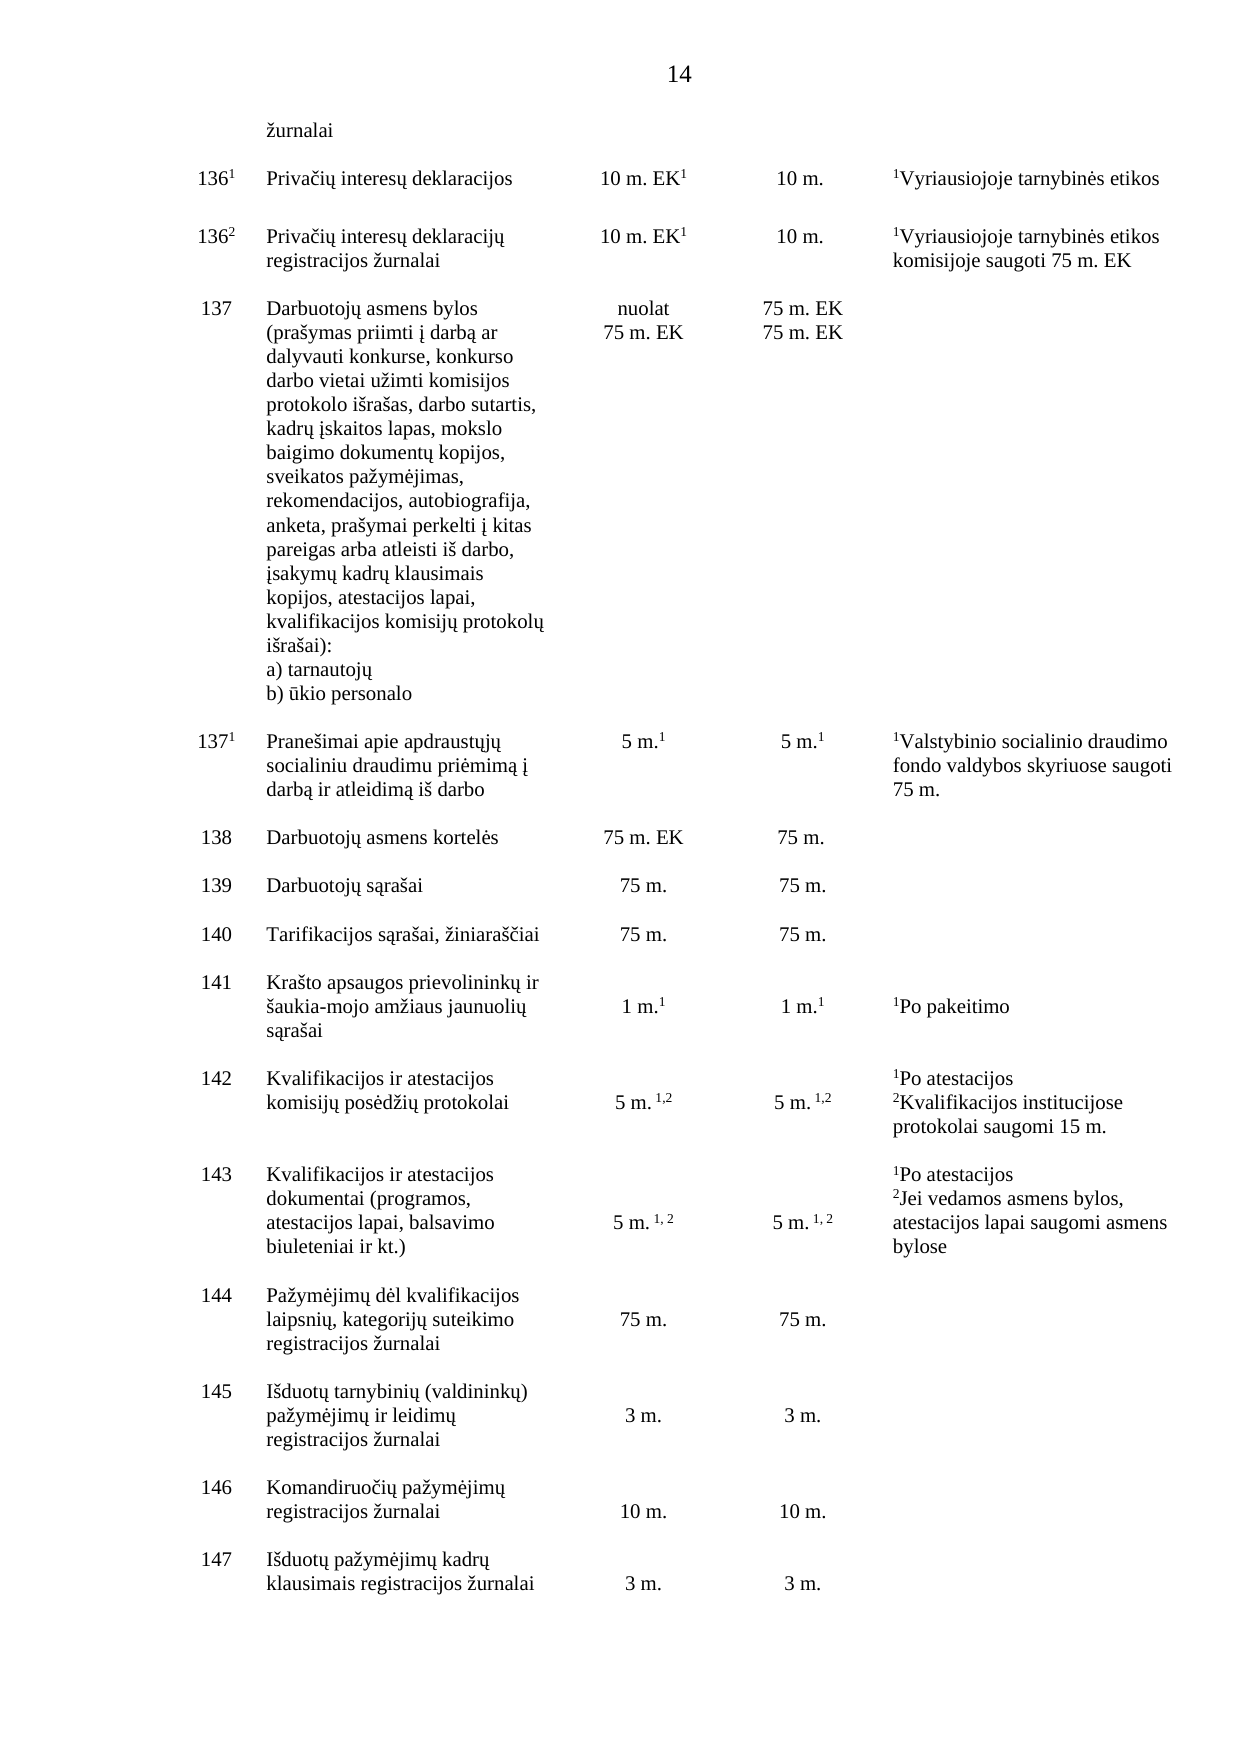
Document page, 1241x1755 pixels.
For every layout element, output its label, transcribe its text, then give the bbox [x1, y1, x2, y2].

table_cell [724, 898, 881, 922]
table_cell 139 [177, 874, 255, 897]
table_cell [1211, 296, 1219, 705]
table_cell 1Vyriausiojoje tarnybinės etikos [881, 166, 1189, 195]
table_cell nuolat 75 m. EK [563, 296, 724, 705]
table_cell [1194, 801, 1198, 825]
table_cell [1189, 970, 1193, 1042]
table_cell [724, 272, 881, 296]
table_cell [563, 1355, 724, 1379]
table_cell [881, 1595, 1211, 1619]
table_cell [724, 849, 881, 873]
table_cell Pranešimai apie apdraustųjų socialiniu draudimu priėmimą į darbą ir atleidimą iš darbo [255, 729, 563, 801]
table_cell [1198, 118, 1202, 142]
table_cell [563, 1595, 724, 1619]
table_cell Pažymėjimų dėl kvalifikacijos laipsnių, kategorijų suteikimo registracijos žurnalai [255, 1283, 563, 1355]
table_cell [1207, 1162, 1211, 1258]
table_cell [1198, 142, 1202, 166]
table_cell Tarifikacijos sąrašai, žiniaraščiai [255, 922, 563, 946]
table_cell [1198, 825, 1202, 849]
table_cell [177, 1259, 255, 1282]
table_cell 5 m. 1, 2 [563, 1162, 724, 1258]
table_cell [1207, 970, 1211, 1042]
table_cell [1189, 729, 1193, 801]
table_cell [881, 705, 1189, 729]
table_cell [255, 195, 563, 224]
table_cell [563, 118, 724, 142]
table_cell [1189, 874, 1193, 897]
table_cell [1189, 801, 1193, 825]
table_cell [1189, 195, 1193, 224]
table_cell [177, 1595, 255, 1619]
table_cell [255, 1523, 563, 1547]
table_cell [1198, 296, 1202, 705]
table_cell [177, 1451, 255, 1475]
table_cell [1207, 1042, 1211, 1066]
table_cell [1203, 296, 1207, 705]
table_cell [881, 1355, 1211, 1379]
table_cell [563, 946, 724, 970]
table_cell 1 m.1 [724, 970, 881, 1042]
table_cell [1203, 224, 1207, 272]
table_cell [177, 1042, 255, 1066]
table_cell [1198, 898, 1202, 922]
table_cell [1189, 296, 1193, 705]
table_cell 142 [177, 1066, 255, 1138]
table_cell [177, 142, 255, 166]
table_cell 140 [177, 922, 255, 946]
table_cell [1207, 849, 1211, 873]
table_cell [1194, 825, 1198, 849]
table_cell [1189, 118, 1193, 142]
table_cell [724, 195, 881, 224]
table_cell [177, 898, 255, 922]
table_cell [1207, 166, 1211, 195]
table_cell [1189, 224, 1193, 272]
table_cell [1211, 1475, 1219, 1523]
table_cell [881, 874, 1189, 897]
table_cell [1194, 272, 1198, 296]
table_cell [1189, 705, 1193, 729]
table_cell [1189, 272, 1193, 296]
table_cell [177, 705, 255, 729]
table_cell [1207, 142, 1211, 166]
table_cell 75 m. [724, 874, 881, 897]
table_cell [1203, 946, 1207, 970]
table_cell [1211, 898, 1219, 922]
table_cell [881, 849, 1189, 873]
table_cell [724, 946, 881, 970]
table_cell [1194, 970, 1198, 1042]
table_cell [881, 142, 1189, 166]
table_cell [1198, 970, 1202, 1042]
table_cell [1207, 272, 1211, 296]
table_cell [177, 272, 255, 296]
table_cell Darbuotojų asmens bylos (prašymas priimti į darbą ar dalyvauti konkurse, konkurso darbo vietai užimti komisijos protokolo išrašas, darbo sutartis, kadrų įskaitos lapas, mokslo baigimo dokumentų kopijos, sveikatos pažymėjimas, rekomendacijos, autobiografija, anketa, prašymai perkelti į kitas pareigas arba atleisti iš darbo, įsakymų kadrų klausimais kopijos, atestacijos lapai, kvalifikacijos komisijų protokolų išrašai): a) tarnautojų b) ūkio personalo [255, 296, 563, 705]
table_cell 5 m.1 [563, 729, 724, 801]
table_cell [255, 898, 563, 922]
table_cell Komandiruočių pažymėjimų registracijos žurnalai [255, 1475, 563, 1523]
table_cell 75 m. [563, 922, 724, 946]
table_cell Išduotų pažymėjimų kadrų klausimais registracijos žurnalai [255, 1547, 563, 1595]
table_cell [563, 801, 724, 825]
table_cell 1Po atestacijos 2Jei vedamos asmens bylos, atestacijos lapai saugomi asmens bylose [881, 1162, 1189, 1258]
table_cell [881, 1379, 1211, 1451]
table_cell [177, 118, 255, 142]
table_cell [563, 1259, 724, 1282]
table_cell [1211, 946, 1219, 970]
table_cell [1189, 1042, 1193, 1066]
table_cell [1198, 1042, 1202, 1066]
table_cell [1194, 1138, 1198, 1162]
table_cell [1194, 849, 1198, 873]
table_cell [177, 849, 255, 873]
table_cell [177, 195, 255, 224]
table_cell 146 [177, 1475, 255, 1523]
table_cell [1207, 898, 1211, 922]
table_cell Išduotų tarnybinių (valdininkų) pažymėjimų ir leidimų registracijos žurnalai [255, 1379, 563, 1451]
table_cell [255, 1355, 563, 1379]
table_cell 5 m. 1, 2 [724, 1162, 881, 1258]
table_cell [563, 898, 724, 922]
table_cell [1207, 1138, 1211, 1162]
table_cell [881, 1475, 1211, 1523]
table_cell [1189, 1066, 1193, 1138]
table_cell [1211, 1259, 1219, 1282]
table_cell [177, 1523, 255, 1547]
table_cell [881, 898, 1189, 922]
table_cell [1203, 166, 1207, 195]
table_cell [1189, 1138, 1193, 1162]
table_cell [1198, 1138, 1202, 1162]
table_cell 141 [177, 970, 255, 1042]
table_cell [1203, 195, 1207, 224]
table_cell [1194, 729, 1198, 801]
table_cell [1207, 1066, 1211, 1138]
table_cell Privačių interesų deklaracijų registracijos žurnalai [255, 224, 563, 272]
table_cell [255, 1138, 563, 1162]
table_cell [1198, 224, 1202, 272]
table_cell [1194, 1066, 1198, 1138]
table_cell [1194, 1162, 1198, 1258]
table_cell 5 m.1 [724, 729, 881, 801]
table_cell 75 m. [724, 1283, 881, 1355]
table_cell [1211, 1523, 1219, 1547]
table_cell [1194, 118, 1198, 142]
table_cell [1207, 946, 1211, 970]
table_cell [563, 272, 724, 296]
table_cell [1207, 801, 1211, 825]
table_cell 1 m.1 [563, 970, 724, 1042]
table_cell 1Po pakeitimo [881, 970, 1189, 1042]
table_cell 10 m. EK1 [563, 224, 724, 272]
table_cell [1198, 1162, 1202, 1258]
table_cell 1Valstybinio socialinio draudimo fondo valdybos skyriuose saugoti 75 m. [881, 729, 1189, 801]
table_cell [255, 1451, 563, 1475]
table_cell 10 m. [724, 166, 881, 195]
table_cell [563, 1138, 724, 1162]
table_cell [1194, 1042, 1198, 1066]
table_cell [1198, 1066, 1202, 1138]
table_cell [1203, 272, 1207, 296]
table_cell [1198, 166, 1202, 195]
table_cell [177, 946, 255, 970]
table_cell Krašto apsaugos prievolininkų ir šaukia-mojo amžiaus jaunuolių sąrašai [255, 970, 563, 1042]
table_cell [881, 1042, 1189, 1066]
table_cell 1362 [177, 224, 255, 272]
table_cell 75 m. EK 75 m. EK [724, 296, 881, 705]
table_cell [881, 195, 1189, 224]
table_cell [1203, 705, 1207, 729]
table_cell [1198, 801, 1202, 825]
table_cell [1203, 1042, 1207, 1066]
table_cell [881, 1451, 1211, 1475]
table_cell Kvalifikacijos ir atestacijos komisijų posėdžių protokolai [255, 1066, 563, 1138]
table_cell [1211, 1379, 1219, 1451]
table_cell [255, 946, 563, 970]
table_cell [881, 1138, 1189, 1162]
table_cell [255, 705, 563, 729]
table_cell [1189, 825, 1193, 849]
table_cell [1189, 142, 1193, 166]
table_cell žurnalai [255, 118, 563, 142]
table_cell [1211, 922, 1219, 946]
table_cell [1211, 1547, 1219, 1595]
table_cell [1207, 118, 1211, 142]
table_cell [1203, 1162, 1207, 1258]
table_cell Kvalifikacijos ir atestacijos dokumentai (programos, atestacijos lapai, balsavimo biuleteniai ir kt.) [255, 1162, 563, 1258]
table_cell 75 m. [724, 825, 881, 849]
table_cell [881, 801, 1189, 825]
table_cell [1194, 922, 1198, 946]
table_cell 138 [177, 825, 255, 849]
table_cell [255, 849, 563, 873]
table_cell [1211, 272, 1219, 296]
table_cell 3 m. [724, 1547, 881, 1595]
table_cell [881, 272, 1189, 296]
table_cell [724, 1523, 881, 1547]
table_cell [1203, 922, 1207, 946]
table_cell [1207, 224, 1211, 272]
table_cell [1198, 705, 1202, 729]
table_cell [563, 1042, 724, 1066]
table_cell [255, 272, 563, 296]
table_cell [1211, 1283, 1219, 1355]
table_cell [563, 1451, 724, 1475]
table_cell [1203, 898, 1207, 922]
table_cell [1198, 272, 1202, 296]
table_cell 10 m. [724, 1475, 881, 1523]
table_cell 10 m. [724, 224, 881, 272]
table_cell 5 m. 1,2 [563, 1066, 724, 1138]
table_cell [1189, 898, 1193, 922]
table_cell [724, 1042, 881, 1066]
table_cell [1207, 195, 1211, 224]
table_cell [1194, 195, 1198, 224]
table_cell [1189, 849, 1193, 873]
table_cell [1211, 142, 1219, 166]
table_cell [563, 705, 724, 729]
table_cell 75 m. [563, 1283, 724, 1355]
table_cell [1203, 729, 1207, 801]
table_cell [1203, 118, 1207, 142]
table_cell [1203, 825, 1207, 849]
table_cell 145 [177, 1379, 255, 1451]
table_cell [1211, 874, 1219, 897]
table_cell [1189, 946, 1193, 970]
table_cell [1189, 1162, 1193, 1258]
table_cell [1203, 1066, 1207, 1138]
table_cell [1211, 1162, 1219, 1258]
table_cell [1211, 195, 1219, 224]
table_cell [1194, 166, 1198, 195]
table_cell 143 [177, 1162, 255, 1258]
table_cell [1211, 801, 1219, 825]
table_cell 5 m. 1,2 [724, 1066, 881, 1138]
table_cell [1203, 1138, 1207, 1162]
table_cell 75 m. [563, 874, 724, 897]
table_cell 137 [177, 296, 255, 705]
table_cell [724, 801, 881, 825]
table_cell [724, 705, 881, 729]
table_cell [1194, 898, 1198, 922]
table_cell [1194, 296, 1198, 705]
table_cell [1211, 166, 1219, 195]
table_cell [881, 296, 1189, 705]
table_cell 1371 [177, 729, 255, 801]
table_cell [1207, 874, 1211, 897]
table_cell [1211, 825, 1219, 849]
table_cell [881, 1283, 1211, 1355]
table_cell [1194, 946, 1198, 970]
table_cell [1211, 1138, 1219, 1162]
table_cell Darbuotojų sąrašai [255, 874, 563, 897]
table_cell [724, 142, 881, 166]
table_cell [1211, 849, 1219, 873]
table_cell [1211, 1595, 1219, 1619]
table_cell [724, 118, 881, 142]
table_cell 1Vyriausiojoje tarnybinės etikos komisijoje saugoti 75 m. EK [881, 224, 1189, 272]
table_cell [177, 1355, 255, 1379]
table_cell [1198, 922, 1202, 946]
table_cell [724, 1259, 881, 1282]
table_cell 3 m. [724, 1379, 881, 1451]
table_cell [177, 801, 255, 825]
table_cell [724, 1451, 881, 1475]
table_cell [1203, 874, 1207, 897]
table_cell 10 m. EK1 [563, 166, 724, 195]
table_cell 10 m. [563, 1475, 724, 1523]
table_cell [724, 1138, 881, 1162]
table_cell 3 m. [563, 1379, 724, 1451]
table_cell [1198, 946, 1202, 970]
table_cell [881, 825, 1189, 849]
table_cell [1211, 970, 1219, 1042]
table_cell [1194, 705, 1198, 729]
table_cell [563, 142, 724, 166]
table_cell [255, 1595, 563, 1619]
table_cell [1189, 922, 1193, 946]
table_cell Darbuotojų asmens kortelės [255, 825, 563, 849]
table_cell [724, 1595, 881, 1619]
table_cell 75 m. EK [563, 825, 724, 849]
table_cell [1189, 166, 1193, 195]
table_cell [1211, 118, 1219, 142]
table_cell [255, 1042, 563, 1066]
table_cell [255, 801, 563, 825]
table_cell [1211, 705, 1219, 729]
table_cell [881, 946, 1189, 970]
table_cell [563, 195, 724, 224]
table_cell [881, 922, 1189, 946]
table_cell [1211, 224, 1219, 272]
table_cell [1194, 142, 1198, 166]
table_cell 3 m. [563, 1547, 724, 1595]
table_cell [563, 1523, 724, 1547]
table_cell 144 [177, 1283, 255, 1355]
table_cell [1203, 970, 1207, 1042]
table_cell [1194, 874, 1198, 897]
table_cell [1198, 874, 1202, 897]
table_cell [881, 1259, 1211, 1282]
table_cell [255, 1259, 563, 1282]
table_cell [881, 1547, 1211, 1595]
table_cell [1198, 195, 1202, 224]
table_cell [563, 849, 724, 873]
table_cell [1211, 1451, 1219, 1475]
table_cell [1207, 825, 1211, 849]
table_cell [1203, 801, 1207, 825]
table_cell [255, 142, 563, 166]
table_cell [1194, 224, 1198, 272]
table_cell [1207, 729, 1211, 801]
table_cell [1203, 142, 1207, 166]
table_cell [1203, 849, 1207, 873]
table_cell [1211, 1355, 1219, 1379]
table_cell [1207, 705, 1211, 729]
table_cell [1198, 729, 1202, 801]
table_cell [1211, 1066, 1219, 1138]
table_cell [1198, 849, 1202, 873]
table_cell [1207, 296, 1211, 705]
table_cell [1211, 1042, 1219, 1066]
table_cell 147 [177, 1547, 255, 1595]
table_cell [1207, 922, 1211, 946]
table_cell [881, 118, 1189, 142]
table_cell [177, 1138, 255, 1162]
table_cell [881, 1523, 1211, 1547]
table_cell 1361 [177, 166, 255, 195]
table_cell [1211, 729, 1219, 801]
table_cell 1Po atestacijos 2Kvalifikacijos institucijose protokolai saugomi 15 m. [881, 1066, 1189, 1138]
table_cell [724, 1355, 881, 1379]
table_cell Privačių interesų deklaracijos [255, 166, 563, 195]
table_cell 75 m. [724, 922, 881, 946]
